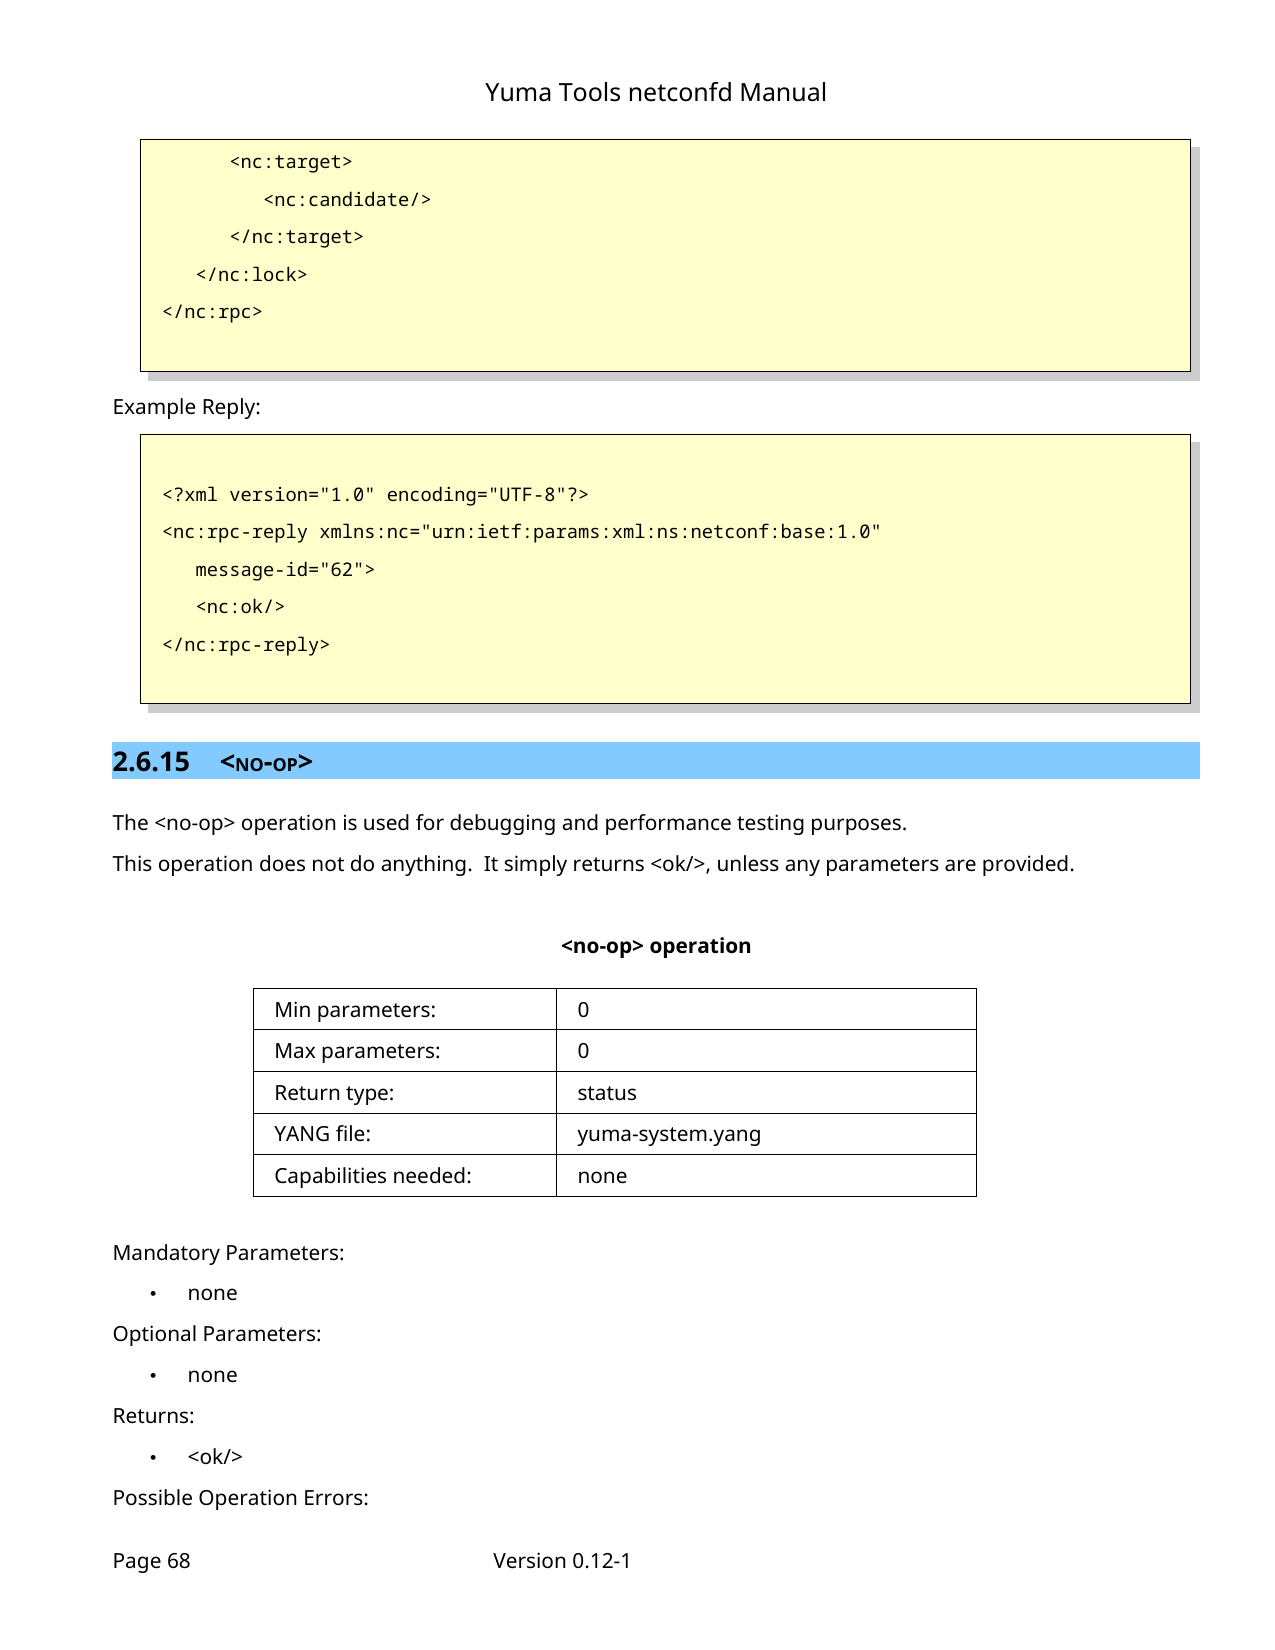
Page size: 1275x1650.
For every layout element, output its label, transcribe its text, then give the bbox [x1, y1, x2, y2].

table_cell Max parameters: [254, 1030, 556, 1071]
text <nc:target> [141, 140, 1190, 174]
table_cell none [557, 1155, 976, 1196]
text </nc:rpc-reply> [141, 621, 1190, 656]
table_cell 0 [557, 1030, 976, 1071]
text This operation does not do anything. It simply returns <ok/>, unless any parameters are provided. [112, 849, 1200, 877]
text Possible Operation Errors: [112, 1483, 1200, 1512]
table_cell YANG file: [254, 1114, 556, 1154]
text <nc:rpc-reply xmlns:nc="urn:ietf:params:xml:ns:netconf:base:1.0" [141, 508, 1190, 544]
text Mandatory Parameters: [112, 1238, 1200, 1266]
list none [150, 1278, 1200, 1307]
text Returns: [112, 1401, 1200, 1430]
text <?xml version="1.0" encoding="UTF-8"?> [141, 471, 1190, 506]
table_cell yuma-system.yang [557, 1114, 976, 1154]
text <nc:candidate/> [141, 176, 1190, 212]
table_header 0 [557, 989, 976, 1029]
text </nc:rpc> [141, 288, 1190, 324]
table_cell Return type: [254, 1072, 556, 1112]
text <nc:ok/> [141, 583, 1190, 619]
text message-id="62"> [141, 546, 1190, 581]
text Optional Parameters: [112, 1319, 1200, 1348]
text Example Reply: [112, 392, 1200, 421]
table_cell status [557, 1072, 976, 1112]
text </nc:target> [141, 213, 1190, 249]
text The <no-op> operation is used for debugging and performance testing purposes. [112, 808, 1200, 837]
subtitle <no-op> [112, 742, 1200, 779]
table_cell Capabilities needed: [254, 1155, 556, 1196]
text </nc:lock> [141, 251, 1190, 287]
table_header Min parameters: [254, 989, 556, 1029]
subtitle <no-op> operation [127, 931, 1185, 959]
list <ok/> [150, 1442, 1200, 1471]
list none [150, 1360, 1200, 1389]
